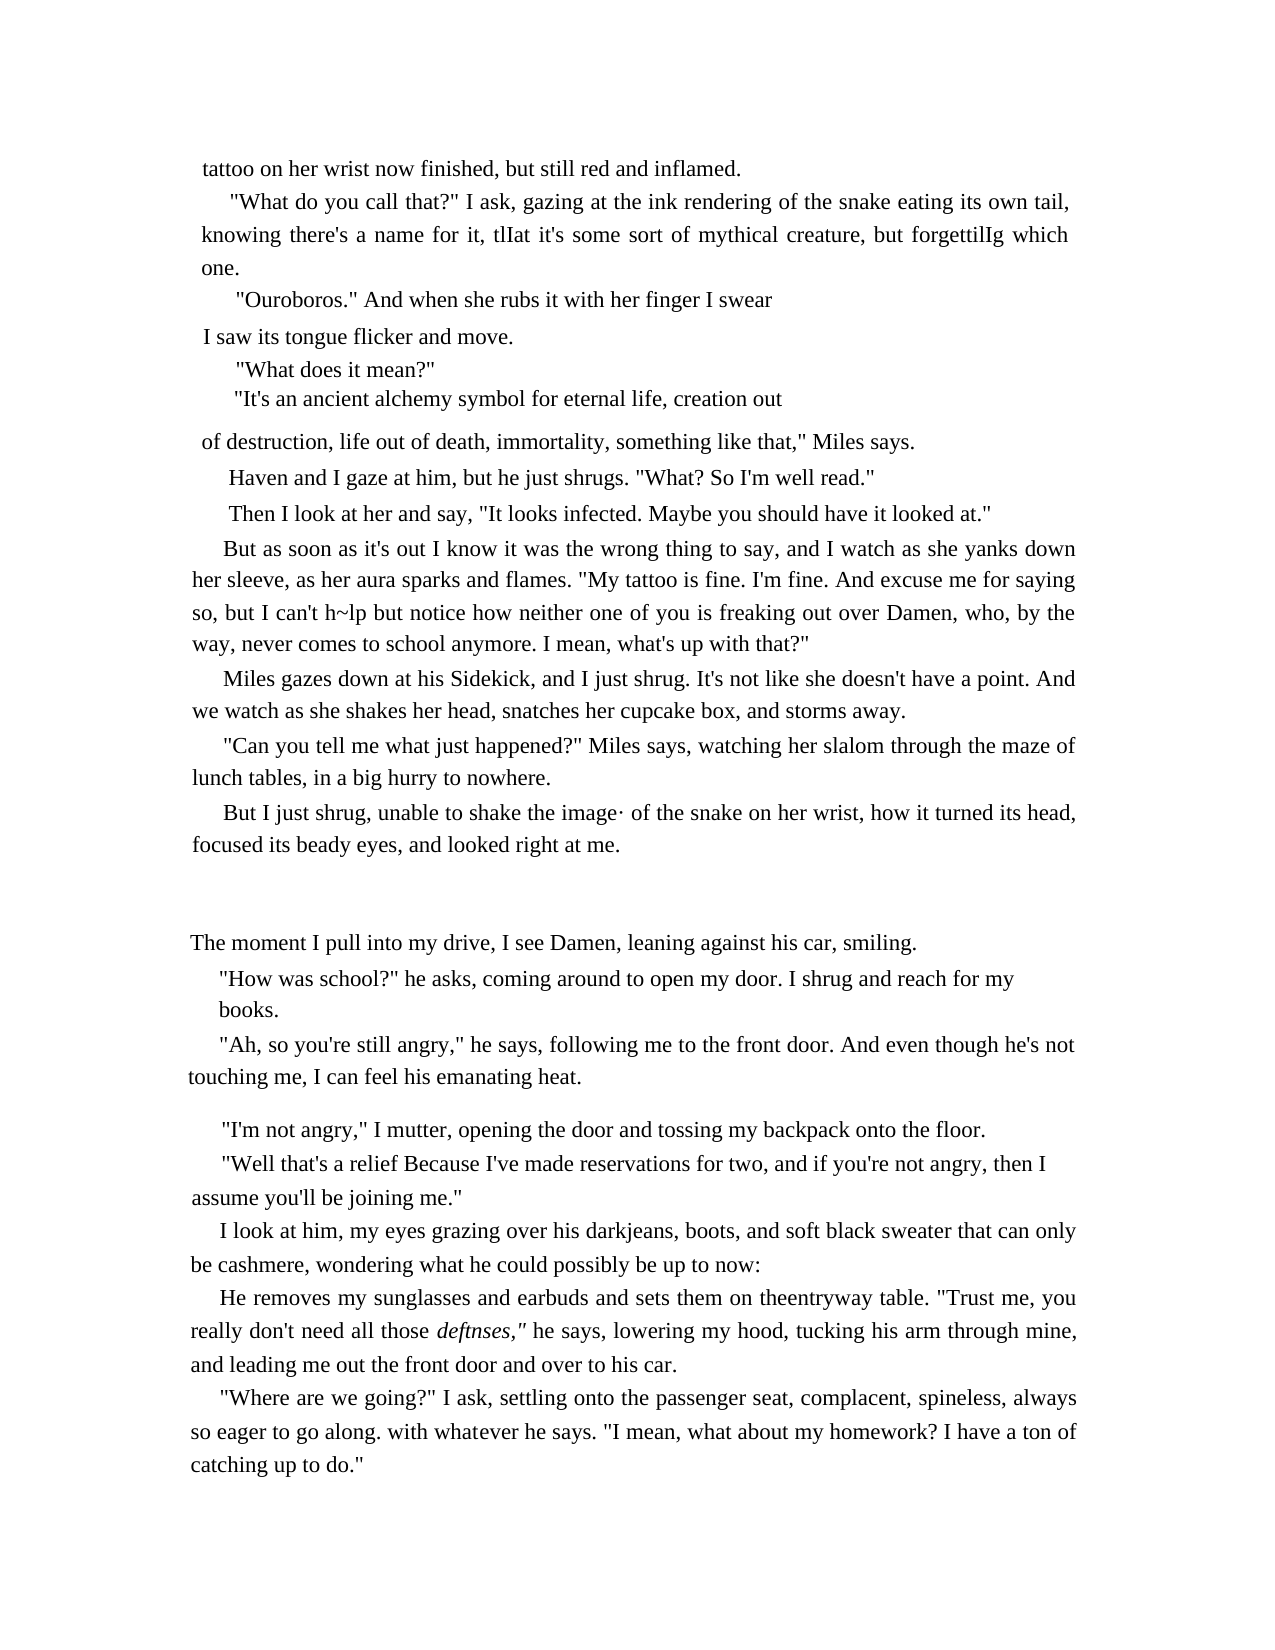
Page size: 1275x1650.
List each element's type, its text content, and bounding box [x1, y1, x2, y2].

text Haven and I gaze at him, but he just shrugs. "What? So I'm well read." [199, 463, 1086, 492]
text "Where are we going?" I ask, settling onto the passenger seat, complacent, spineless, always so eager to go along. with what­ever he says. "I mean, what about my homework? I have a ton of catching up to do." [190, 1379, 1078, 1479]
text But as soon as it's out I know it was the wrong thing to say, and I watch as she yanks down her sleeve, as her aura sparks and flames. "My tattoo is fine. I'm fine. And excuse me for saying so, but I can't h~lp but notice how neither one of you is freaking out over Damen, who, by the way, never comes to school anymore. I mean, what's up with that?" [192, 530, 1078, 658]
text "How was school?" he asks, coming around to open my door. I shrug and reach for my books. [218, 961, 1073, 1024]
text Miles gazes down at his Sidekick, and I just shrug. It's not like she doesn't have a point. And we watch as she shakes her head, snatches her cupcake box, and storms away. [192, 661, 1078, 725]
text "Ouroboros." And when she rubs it with her finger I swear [235, 282, 1087, 314]
text "Well that's a relief Because I've made reservations for two, and if you're not angry, then I assume you'll be joining me." [191, 1144, 1077, 1212]
text But I just shrug, unable to shake the image· of the snake on her wrist, how it turned its head, focused its beady eyes, and looked right at me. [192, 795, 1078, 859]
text "I'm not angry," I mutter, opening the door and tossing my backpack onto the floor. [191, 1110, 1077, 1144]
text "What do you call that?" I ask, gazing at the ink rendering of the snake eating its own tail, knowing there's a name for it, tlIat it's some sort of mythical creature, but forgettilIg which one. [201, 183, 1071, 282]
text tattoo on her wrist now finished, but still red and inflamed. [202, 150, 1087, 183]
text I look at him, my eyes grazing over his darkjeans, boots, and soft black sweater that can only be cashmere, wondering what he could possibly be up to now: [190, 1212, 1078, 1279]
text "What does it mean?" [235, 352, 1087, 384]
text He removes my sunglasses and earbuds and sets them on theentryway table. "Trust me, you really don't need all those deftnses," he says, lowering my hood, tucking his arm through mine, and leading me out the front door and over to his car. [190, 1279, 1078, 1379]
text Then I look at her and say, "It looks infected. Maybe you should have it looked at." [199, 498, 1086, 527]
text "Can you tell me what just happened?" Miles says, watching her slalom through the maze of lunch tables, in a big hurry to nowhere. [192, 728, 1078, 792]
text I saw its tongue flicker and move. [203, 314, 1087, 352]
text "It's an ancient alchemy symbol for eternal life, creation out [233, 384, 1087, 412]
text The moment I pull into my drive, I see Damen, leaning against his car, smiling. [190, 927, 1076, 956]
text of destruction, life out of death, immortality, something like that," Miles says. [201, 426, 1087, 456]
text "Ah, so you're still angry," he says, following me to the front door. And even though he's not touching me, I can feel his ema­nating heat. [188, 1027, 1077, 1091]
